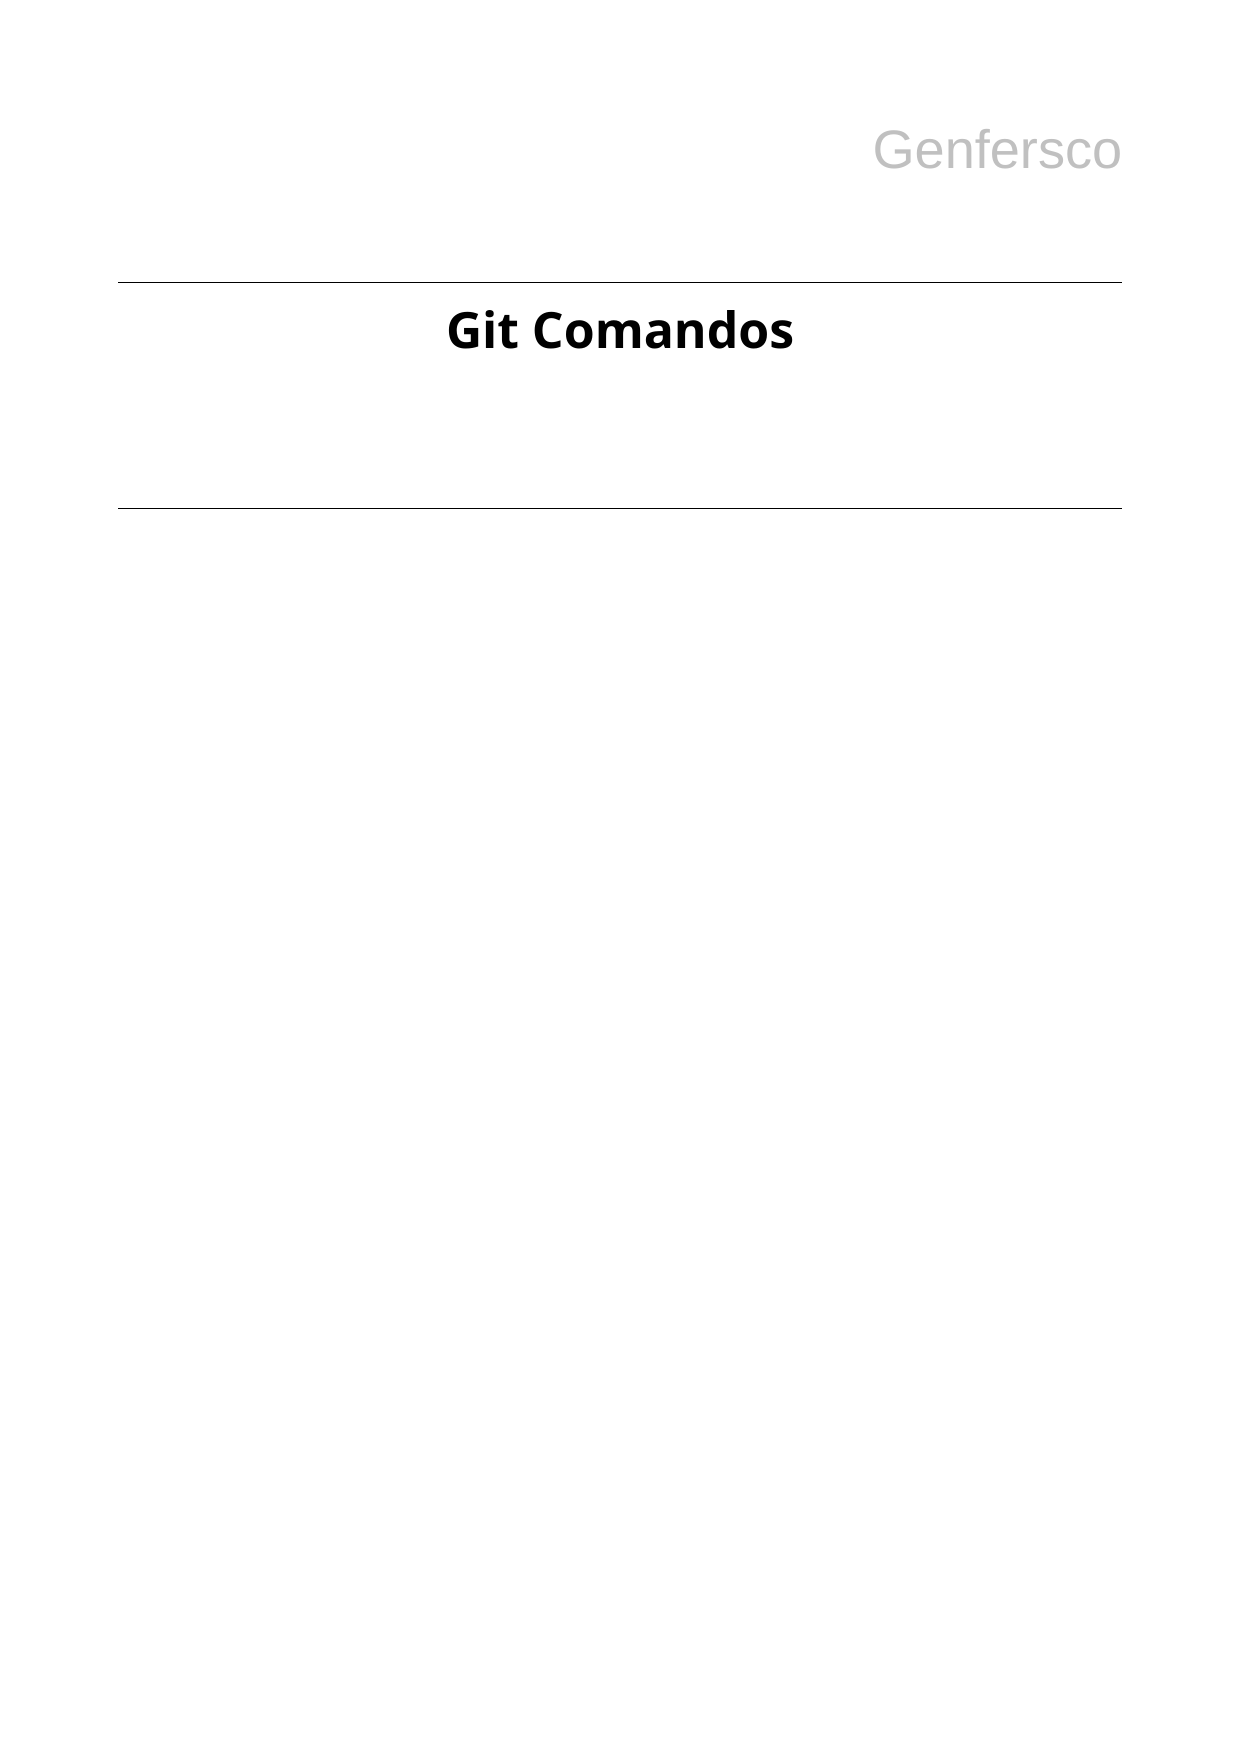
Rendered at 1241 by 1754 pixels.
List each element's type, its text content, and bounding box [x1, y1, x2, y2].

text Genfersco [118, 118, 1122, 180]
text Git Comandos [118, 295, 1122, 363]
